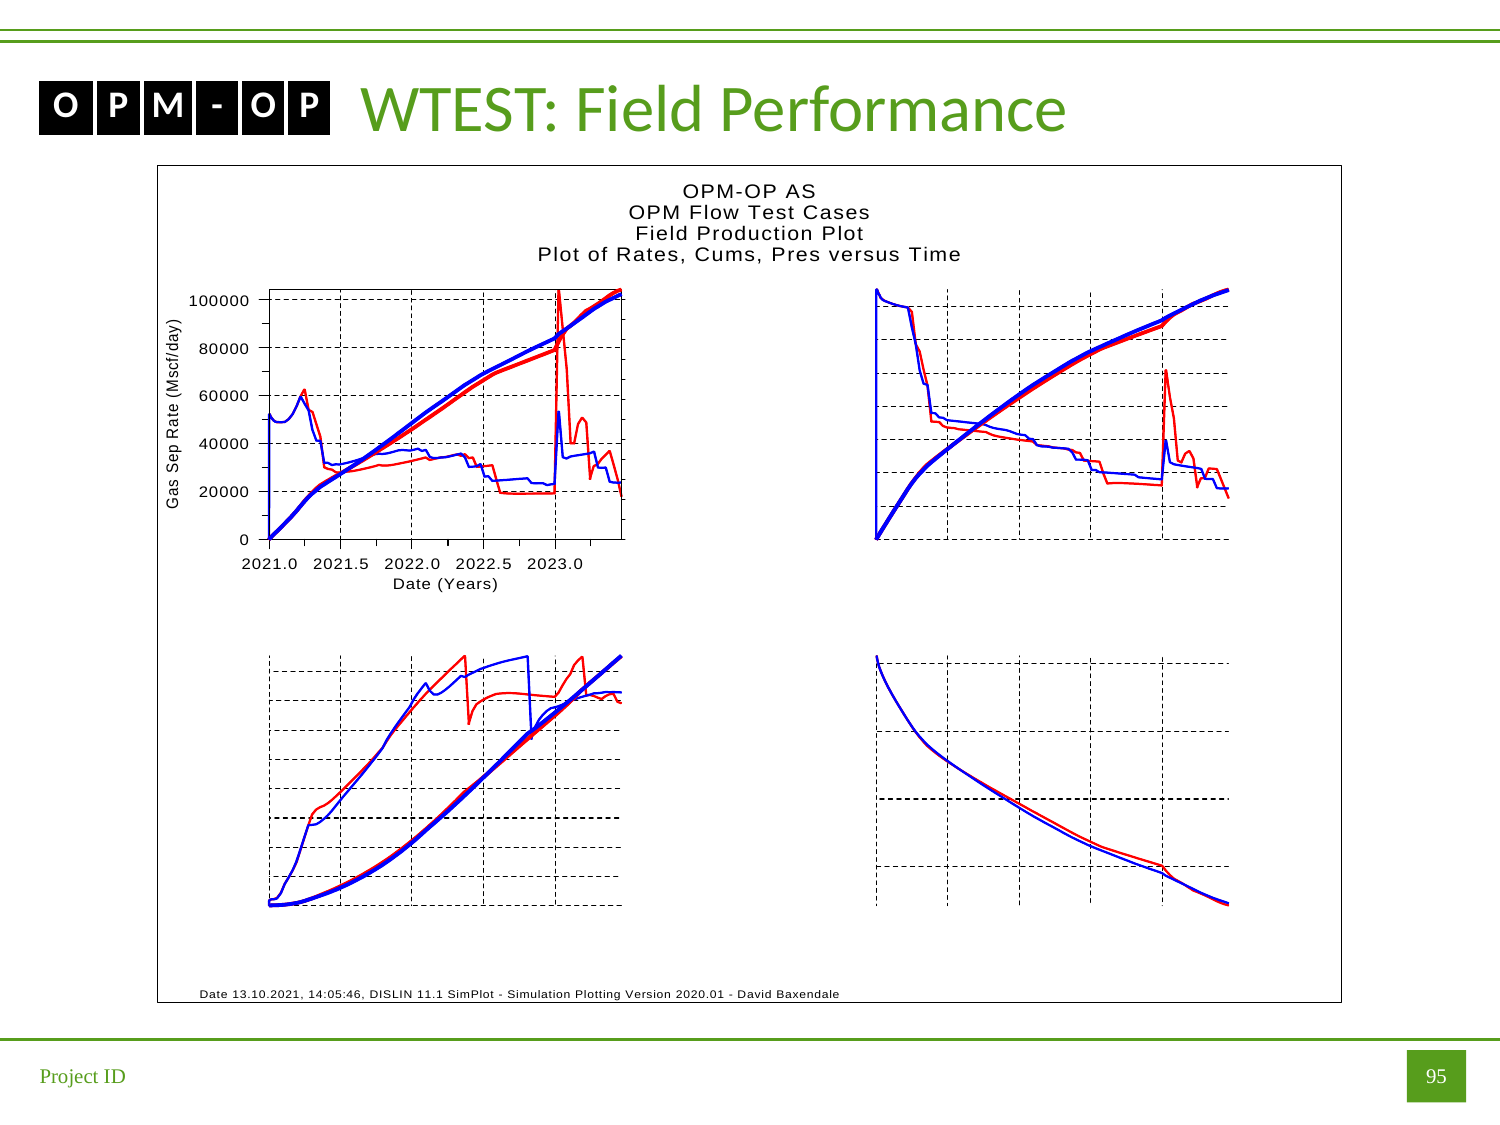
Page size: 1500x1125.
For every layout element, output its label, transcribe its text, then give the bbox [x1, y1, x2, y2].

picture [157, 165, 1343, 1004]
title WTEST: Field Performance [360, 77, 1425, 153]
